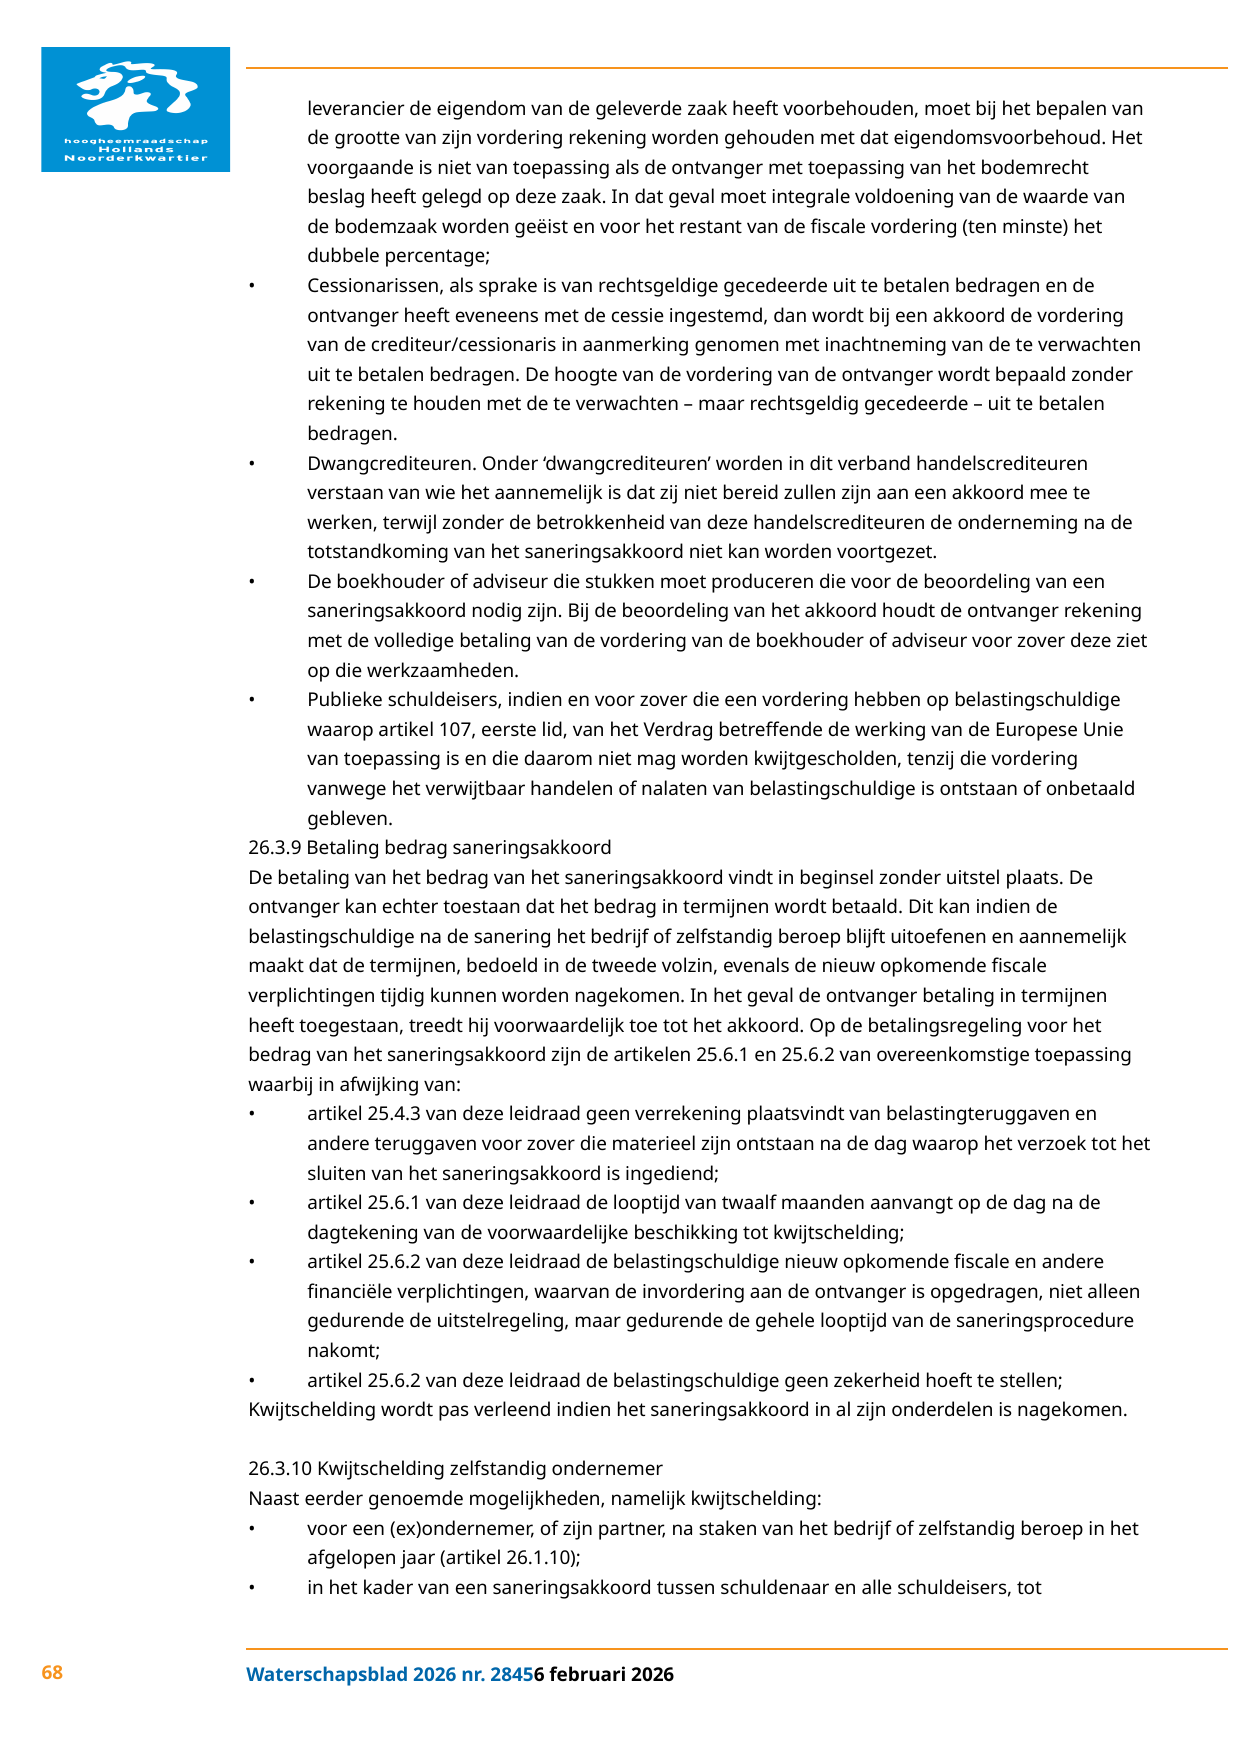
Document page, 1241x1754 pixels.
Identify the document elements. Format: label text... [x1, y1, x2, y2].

text Kwijtschelding wordt pas verleend indien het saneringsakkoord in al zijn onderdelen is nagekomen. [248, 1396, 1152, 1422]
list Dwangcrediteuren. Onder ‘dwangcrediteuren’ worden in dit verband handelscrediteuren verstaan van wie het aannemelijk is dat zij niet bereid zullen zijn aan een akkoord mee te werken, terwijl zonder de betrokkenheid van deze handelscrediteuren de onderneming na de totstandkoming van het saneringsakkoord niet kan worden voortgezet. [248, 450, 1152, 564]
picture [118, 62, 197, 112]
list artikel 25.6.1 van deze leidraad de looptijd van twaalf maanden aanvangt op de dag na de dagtekening van de voorwaardelijke beschikking tot kwijtschelding; [248, 1189, 1152, 1245]
list voor een (ex)ondernemer, of zijn partner, na staken van het bedrijf of zelfstandig beroep in het afgelopen jaar (artikel 26.1.10); [248, 1515, 1152, 1570]
text Naast eerder genoemde mogelijkheden, namelijk kwijtschelding: [248, 1485, 1152, 1511]
list Publieke schuldeisers, indien en voor zover die een vordering hebben op belastingschuldige waarop artikel 107, eerste lid, van het Verdrag betreffende de werking van de Europese Unie van toepassing is en die daarom niet mag worden kwijtgescholden, tenzij die vordering vanwege het verwijtbaar handelen of nalaten van belastingschuldige is ontstaan of onbetaald gebleven. [248, 686, 1152, 831]
list in het kader van een saneringsakkoord tussen schuldenaar en alle schuldeisers, tot [248, 1574, 1152, 1600]
list De boekhouder of adviseur die stukken moet produceren die voor de beoordeling van een saneringsakkoord nodig zijn. Bij de beoordeling van het akkoord houdt de ontvanger rekening met de volledige betaling van de vordering van de boekhouder of adviseur voor zover deze ziet op die werkzaamheden. [248, 568, 1152, 683]
text 26.3.10 Kwijtschelding zelfstandig ondernemer [248, 1456, 1152, 1481]
list leverancier de eigendom van de geleverde zaak heeft voorbehouden, moet bij het bepalen van de grootte van zijn vordering rekening worden gehouden met dat eigendomsvoorbehoud. Het voorgaande is niet van toepassing als de ontvanger met toepassing van het bodemrecht beslag heeft gelegd op deze zaak. In dat geval moet integrale voldoening van de waarde van de bodemzaak worden geëist en voor het restant van de fiscale vordering (ten minste) het dubbele percentage; [248, 95, 1152, 268]
picture [129, 76, 144, 82]
list artikel 25.4.3 van deze leidraad geen verrekening plaatsvindt van belastingteruggaven en andere teruggaven voor zover die materieel zijn ontstaan na de dag waarop het verzoek tot het sluiten van het saneringsakkoord is ingediend; [248, 1101, 1152, 1186]
list artikel 25.6.2 van deze leidraad de belastingschuldige nieuw opkomende fiscale en andere financiële verplichtingen, waarvan de invordering aan de ontvanger is opgedragen, niet alleen gedurende de uitstelregeling, maar gedurende de gehele looptijd van de saneringsprocedure nakomt; [248, 1248, 1152, 1363]
list Cessionarissen, als sprake is van rechtsgeldige gecedeerde uit te betalen bedragen en de ontvanger heeft eveneens met de cessie ingestemd, dan wordt bij een akkoord de vordering van de crediteur/cessionaris in aanmerking genomen met inachtneming van de te verwachten uit te betalen bedragen. De hoogte van de vordering van de ontvanger wordt bepaald zonder rekening te houden met de te verwachten – maar rechtsgeldig gecedeerde – uit te betalen bedragen. [248, 272, 1152, 446]
text De betaling van het bedrag van het saneringsakkoord vindt in beginsel zonder uitstel plaats. De ontvanger kan echter toestaan dat het bedrag in termijnen wordt betaald. Dit kan indien de belastingschuldige na de sanering het bedrijf of zelfstandig beroep blijft uitoefenen en aannemelijk maakt dat de termijnen, bedoeld in de tweede volzin, evenals de nieuw opkomende fiscale verplichtingen tijdig kunnen worden nagekomen. In het geval de ontvanger betaling in termijnen heeft toegestaan, treedt hij voorwaardelijk toe tot het akkoord. Op de betalingsregeling voor het bedrag van het saneringsakkoord zijn de artikelen 25.6.1 en 25.6.2 van overeenkomstige toepassing waarbij in afwijking van: [248, 864, 1152, 1097]
text 26.3.9 Betaling bedrag saneringsakkoord [248, 834, 1152, 860]
picture [88, 87, 157, 130]
picture [78, 64, 122, 99]
list artikel 25.6.2 van deze leidraad de belastingschuldige geen zekerheid hoeft te stellen; [248, 1367, 1152, 1393]
